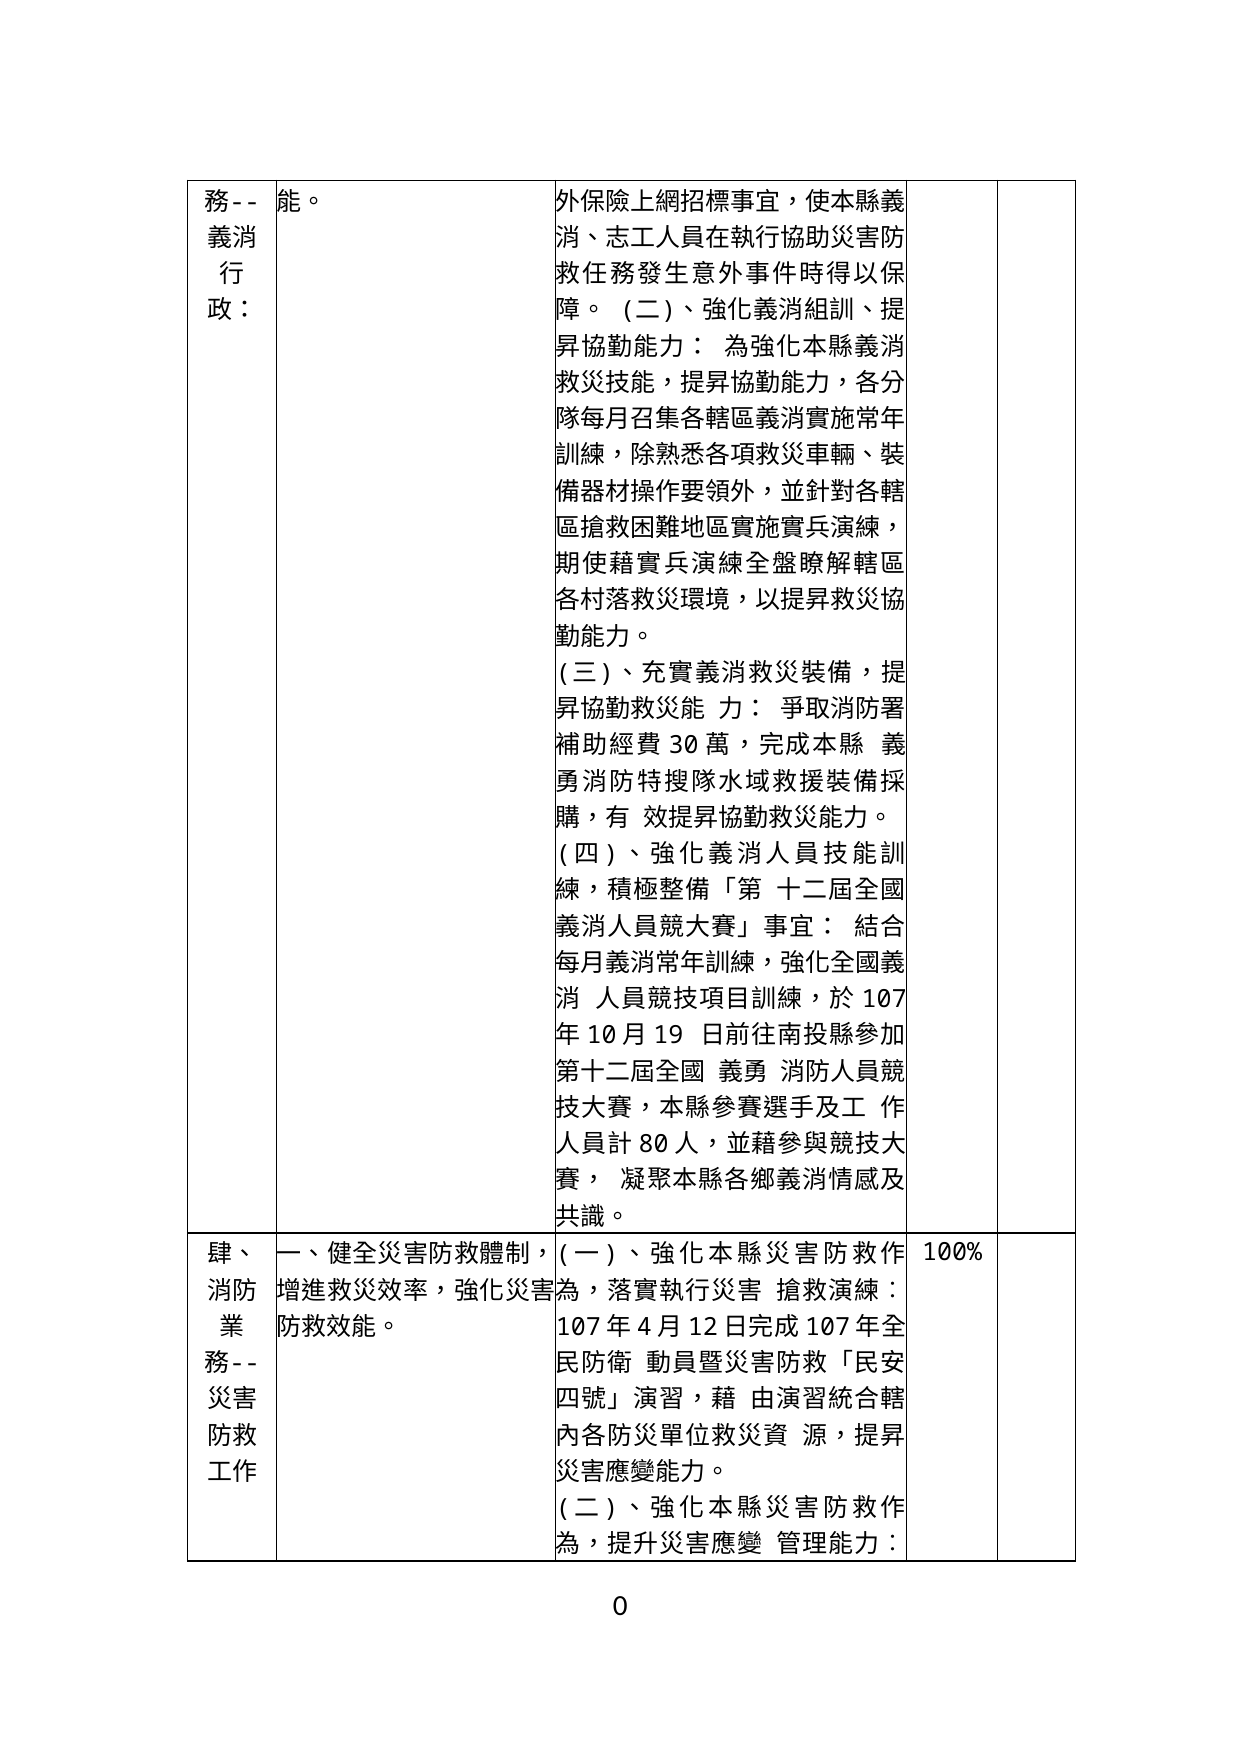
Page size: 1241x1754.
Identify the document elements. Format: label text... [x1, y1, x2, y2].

table_cell 外保險上網招標事宜，使本縣義消、志工人員在執行協助災害防救任務發生意外事件時得以保障。 (二)、強化義消組訓、提昇協勤能力： 為強化本縣義消救災技能，提昇協勤能力，各分隊每月召集各轄區義消實施常年訓練，除熟悉各項救災車輛、裝備器材操作要領外，並針對各轄區搶救困難地區實施實兵演練，期使藉實兵演練全盤瞭解轄區 各村落救災環境，以提昇救災協勤能力。 (三)、充實義消救災裝備，提昇協勤救災能 力： 爭取消防署補助經費30萬，完成本縣 義勇消防特搜隊水域救援裝備採購，有 效提昇協勤救災能力。 (四)、強化義消人員技能訓練，積極整備「第 十二屆全國義消人員競大賽」事宜： 結合每月義消常年訓練，強化全國義消 人員競技項目訓練，於107年10月19 日前往南投縣參加第十二屆全國 義勇 消防人員競技大賽，本縣參賽選手及工 作人員計80人，並藉參與競技大賽， 凝聚本縣各鄉義消情感及共識。 [556, 181, 906, 1232]
table_cell [907, 181, 997, 1232]
table_cell [998, 181, 1075, 1232]
table_cell [998, 1234, 1075, 1560]
table_cell 能。 [277, 181, 555, 1232]
table_cell (一)、強化本縣災害防救作為，落實執行災害 搶救演練︰ 107年4月12日完成107年全民防衛 動員暨災害防救「民安四號」演習，藉 由演習統合轄內各防災單位救災資 源，提昇災害應變能力。 (二)、強化本縣災害防救作為，提升災害應變 管理能力︰ [556, 1234, 906, 1560]
table_cell 100% [907, 1234, 997, 1560]
table_cell 一、健全災害防救體制，增進救災效率，強化災害防救效能。 [277, 1234, 555, 1560]
table_cell 肆、消防業務--災害防救工作 [188, 1234, 276, 1560]
table_cell 務--義消行政： [188, 181, 276, 1232]
